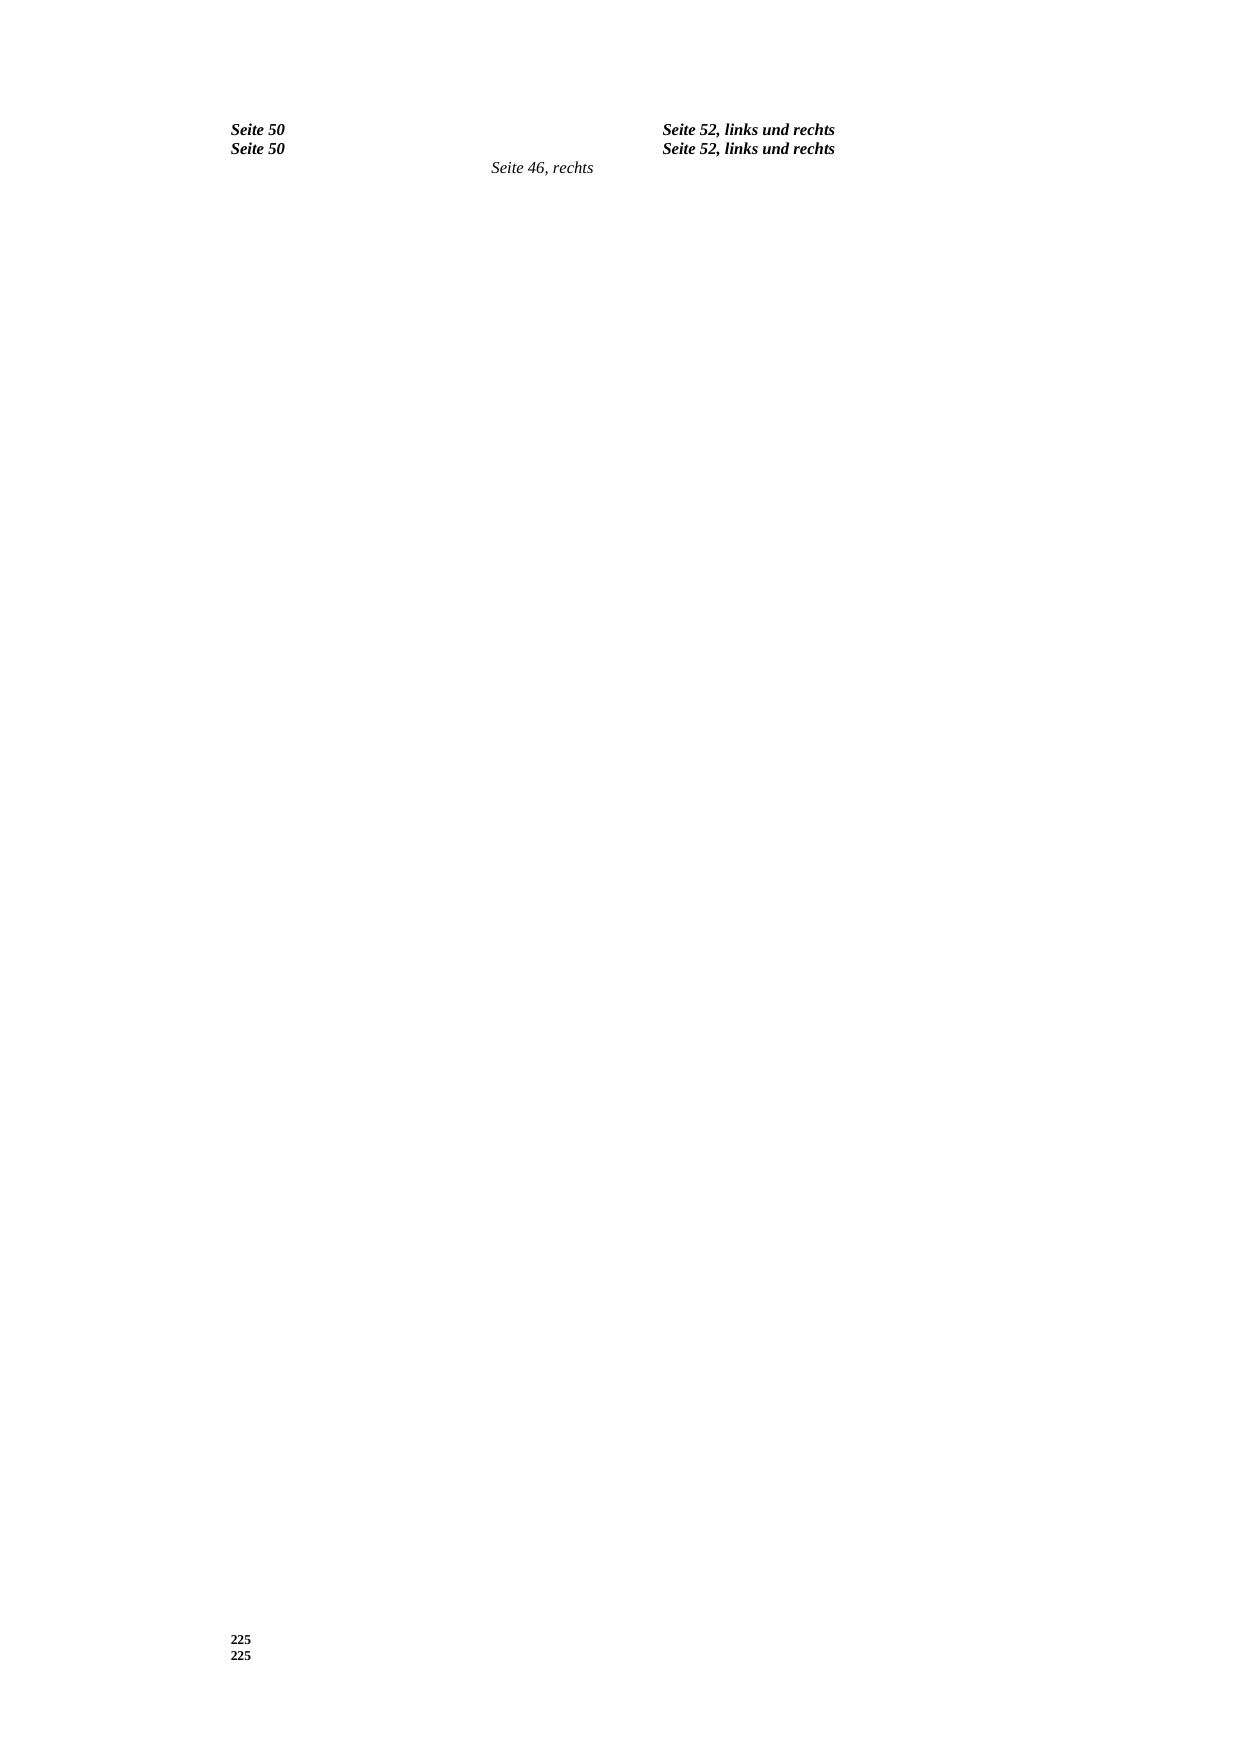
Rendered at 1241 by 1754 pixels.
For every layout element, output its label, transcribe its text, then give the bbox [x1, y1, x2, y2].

text Seite 46, rechts [231, 158, 595, 177]
